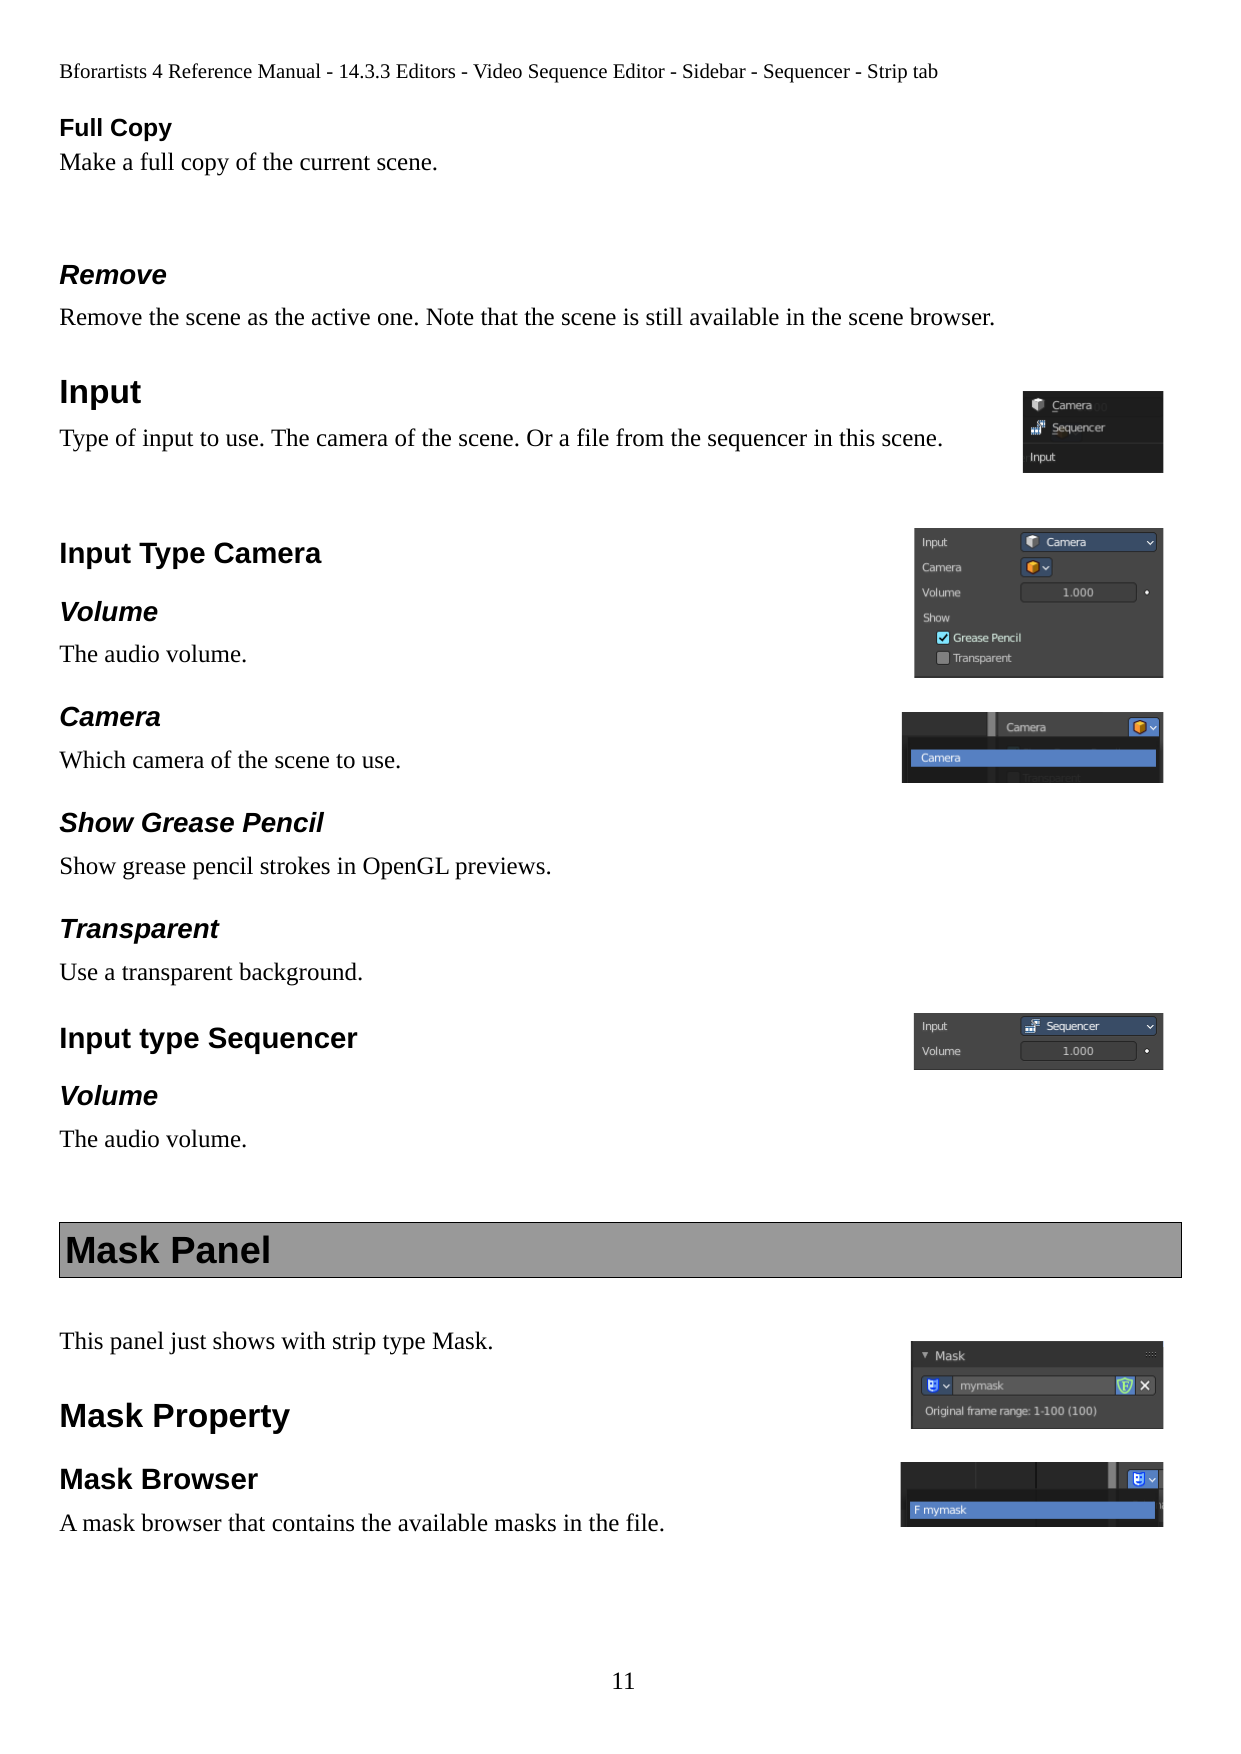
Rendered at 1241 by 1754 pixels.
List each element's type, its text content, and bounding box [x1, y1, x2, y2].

picture [910, 1341, 1164, 1429]
text A mask browser that contains the available masks in the file. [59, 1508, 1181, 1537]
subtitle Input type Sequencer [59, 1021, 913, 1054]
text Which camera of the scene to use. [59, 745, 901, 774]
subtitle Remove [59, 258, 1181, 290]
subtitle Volume [59, 595, 914, 627]
text Show grease pencil strokes in OpenGL previews. [59, 851, 1181, 880]
subtitle Mask Browser [59, 1462, 900, 1496]
subtitle Camera [59, 701, 1181, 733]
picture [1022, 391, 1164, 473]
picture [914, 528, 1164, 678]
subtitle [1164, 1462, 1181, 1496]
subtitle [1164, 1021, 1181, 1054]
subtitle Volume [59, 1079, 1181, 1111]
text The audio volume. [59, 1124, 1181, 1153]
text This panel just shows with strip type Mask. [59, 1326, 1181, 1355]
text The audio volume. [59, 639, 914, 668]
text Remove the scene as the active one. Note that the scene is still available in the scene browser. [59, 302, 1181, 331]
subtitle Input [59, 372, 1181, 411]
text [1164, 639, 1181, 668]
picture [913, 1013, 1164, 1070]
text Use a transparent background. [59, 957, 1181, 986]
picture [900, 1462, 1164, 1527]
subtitle Mask Property [59, 1396, 1181, 1435]
table_header Mask Panel [60, 1223, 1181, 1277]
picture [901, 712, 1164, 783]
subtitle Input Type Camera [59, 536, 914, 570]
subtitle [1164, 595, 1181, 627]
subtitle Show Grease Pencil [59, 807, 1181, 839]
subtitle Transparent [59, 913, 1181, 944]
subtitle [1164, 536, 1181, 570]
text Make a full copy of the current scene. [59, 147, 1181, 176]
text Type of input to use. The camera of the scene. Or a file from the sequencer in this scene. [59, 423, 1022, 452]
subtitle Full Copy [59, 113, 1181, 141]
